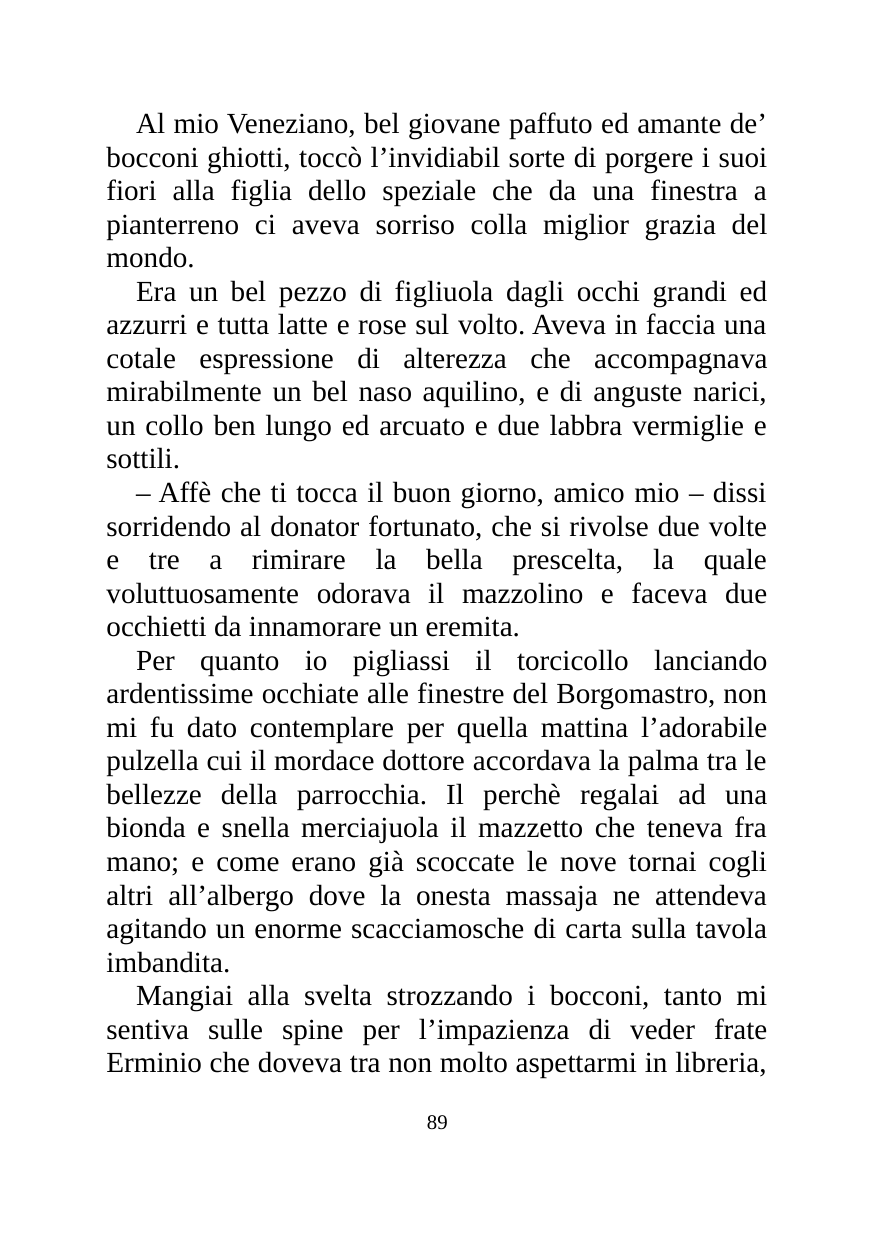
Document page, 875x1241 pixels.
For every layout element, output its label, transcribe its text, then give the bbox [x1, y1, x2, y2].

text – Affè che ti tocca il buon giorno, amico mio – dissi sorridendo al donator fortunato, che si rivolse due volte e tre a rimirare la bella prescelta, la quale voluttuosamente odorava il mazzolino e faceva due occhietti da innamorare un eremita. [106, 475, 768, 643]
text Al mio Veneziano, bel giovane paffuto ed amante de’ bocconi ghiotti, toccò l’invidiabil sorte di porgere i suoi fiori alla figlia dello speziale che da una finestra a pianterreno ci aveva sorriso colla miglior grazia del mondo. [106, 106, 768, 274]
text Era un bel pezzo di figliuola dagli occhi grandi ed azzurri e tutta latte e rose sul volto. Aveva in faccia una cotale espressione di alterezza che accompagnava mirabilmente un bel naso aquilino, e di anguste narici, un collo ben lungo ed arcuato e due labbra vermiglie e sottili. [106, 274, 768, 475]
text Per quanto io pigliassi il torcicollo lanciando ardentissime occhiate alle finestre del Borgomastro, non mi fu dato contemplare per quella mattina l’adorabile pulzella cui il mordace dottore accordava la palma tra le bellezze della parrocchia. Il perchè regalai ad una bionda e snella merciajuola il mazzetto che teneva fra mano; e come erano già scoccate le nove tornai cogli altri all’albergo dove la onesta massaja ne attendeva agitando un enorme scacciamosche di carta sulla tavola imbandita. [106, 643, 768, 978]
text Mangiai alla svelta strozzando i bocconi, tanto mi sentiva sulle spine per l’impazienza di veder frate Erminio che doveva tra non molto aspettarmi in libreria, [106, 978, 768, 1079]
